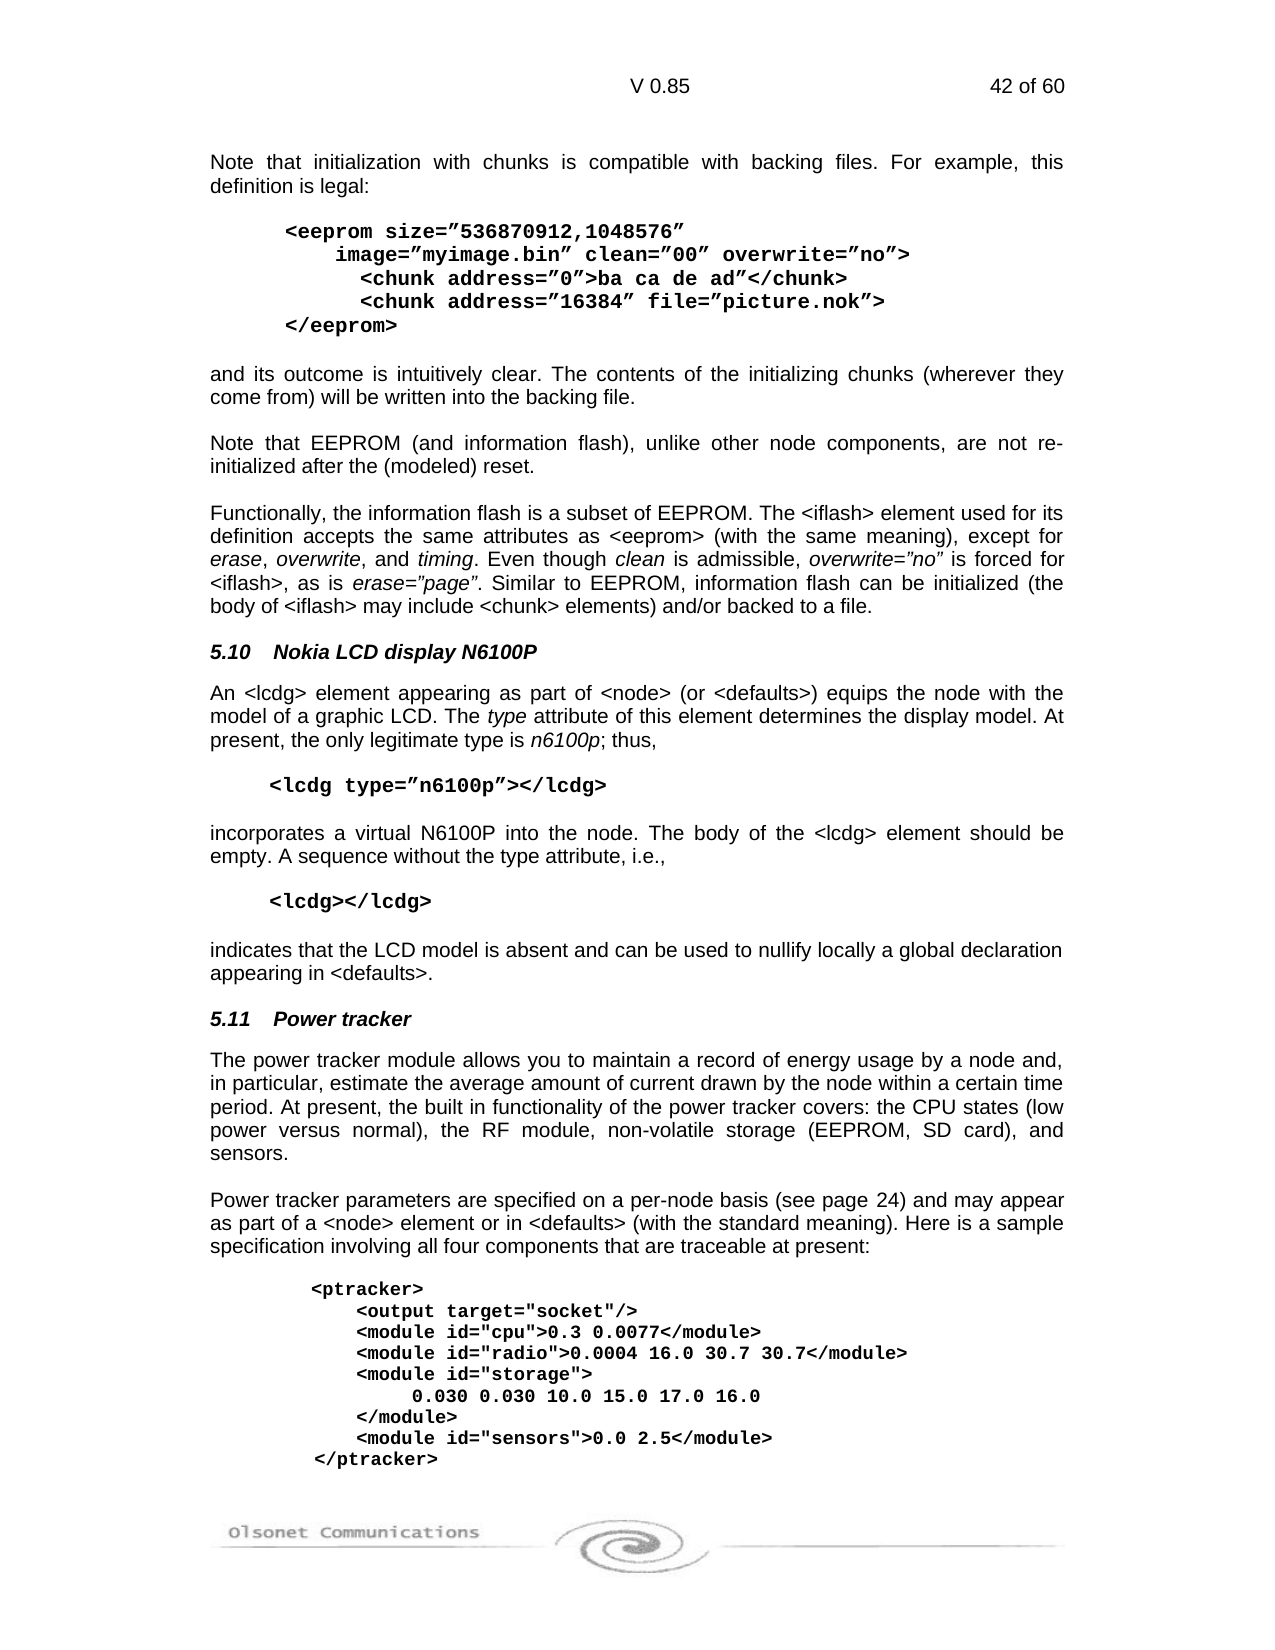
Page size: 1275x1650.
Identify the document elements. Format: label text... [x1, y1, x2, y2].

text <output target="socket"/> [210, 1301, 1065, 1323]
text <lcdg type=”n6100p”></lcdg> [269, 775, 1065, 798]
subtitle Nokia LCD display N6100P [210, 641, 1065, 664]
text <chunk address=”0”>ba ca de ad”</chunk> [210, 268, 1065, 292]
text 0.030 0.030 10.0 15.0 17.0 16.0 [269, 1386, 1065, 1408]
text <eeprom size=”536870912,1048576” [210, 221, 1065, 244]
text </eeprom> [210, 315, 1065, 339]
text Note that initialization with chunks is compatible with backing files. For example, this definition is legal: [210, 151, 1065, 197]
text Power tracker parameters are specified on a per-node basis (see page 25) and may appear as part of a <node> element or in <defaults> (with the standard meaning). Here is a sample specification involving all four components that are traceable at present: [210, 1188, 1065, 1258]
text <module id="cpu">0.3 0.0077</module> [210, 1323, 1065, 1344]
text <module id="radio">0.0004 16.0 30.7 30.7</module> [210, 1344, 1065, 1365]
picture [210, 1504, 1065, 1596]
text An <lcdg> element appearing as part of <node> (or <defaults>) equips the node with the model of a graphic LCD. The type attribute of this element determines the display model. At present, the only legitimate type is n6100p; thus, [210, 682, 1065, 751]
text Functionally, the information flash is a subset of EEPROM. The <iflash> element used for its definition accepts the same attributes as <eeprom> (with the same meaning), except for erase, overwrite, and timing. Even though clean is admissible, overwrite=”no” is forced for <iflash>, as is erase=”page”. Similar to EEPROM, information flash can be initialized (the body of <iflash> may include <chunk> elements) and/or backed to a file. [210, 501, 1065, 618]
subtitle Power tracker [210, 1008, 1065, 1031]
text incorporates a virtual N6100P into the node. The body of the <lcdg> element should be empty. A sequence without the type attribute, i.e., [210, 822, 1065, 868]
text <module id="sensors">0.0 2.5</module> [210, 1429, 1065, 1450]
text and its outcome is intuitively clear. The contents of the initializing chunks (wherever they come from) will be written into the backing file. [210, 362, 1065, 408]
text image=”myimage.bin” clean=”00” overwrite=”no”> [210, 244, 1065, 268]
text The power tracker module allows you to maintain a record of energy usage by a node and, in particular, estimate the average amount of current drawn by the node within a certain time period. At present, the built in functionality of the power tracker covers: the CPU states (low power versus normal), the RF module, non-volatile storage (EEPROM, SD card), and sensors. [210, 1049, 1065, 1165]
text <lcdg></lcdg> [269, 891, 1065, 915]
text <ptracker> [269, 1279, 1065, 1301]
text indicates that the LCD model is absent and can be used to nullify locally a global declaration appearing in <defaults>. [210, 938, 1065, 984]
text <module id="storage"> [210, 1365, 1065, 1386]
text </ptracker> [269, 1450, 1065, 1471]
text <chunk address=”16384” file=”picture.nok”> [210, 292, 1065, 315]
text Note that EEPROM (and information flash), unlike other node components, are not re-initialized after the (modeled) reset. [210, 432, 1065, 478]
text </module> [210, 1408, 1065, 1429]
